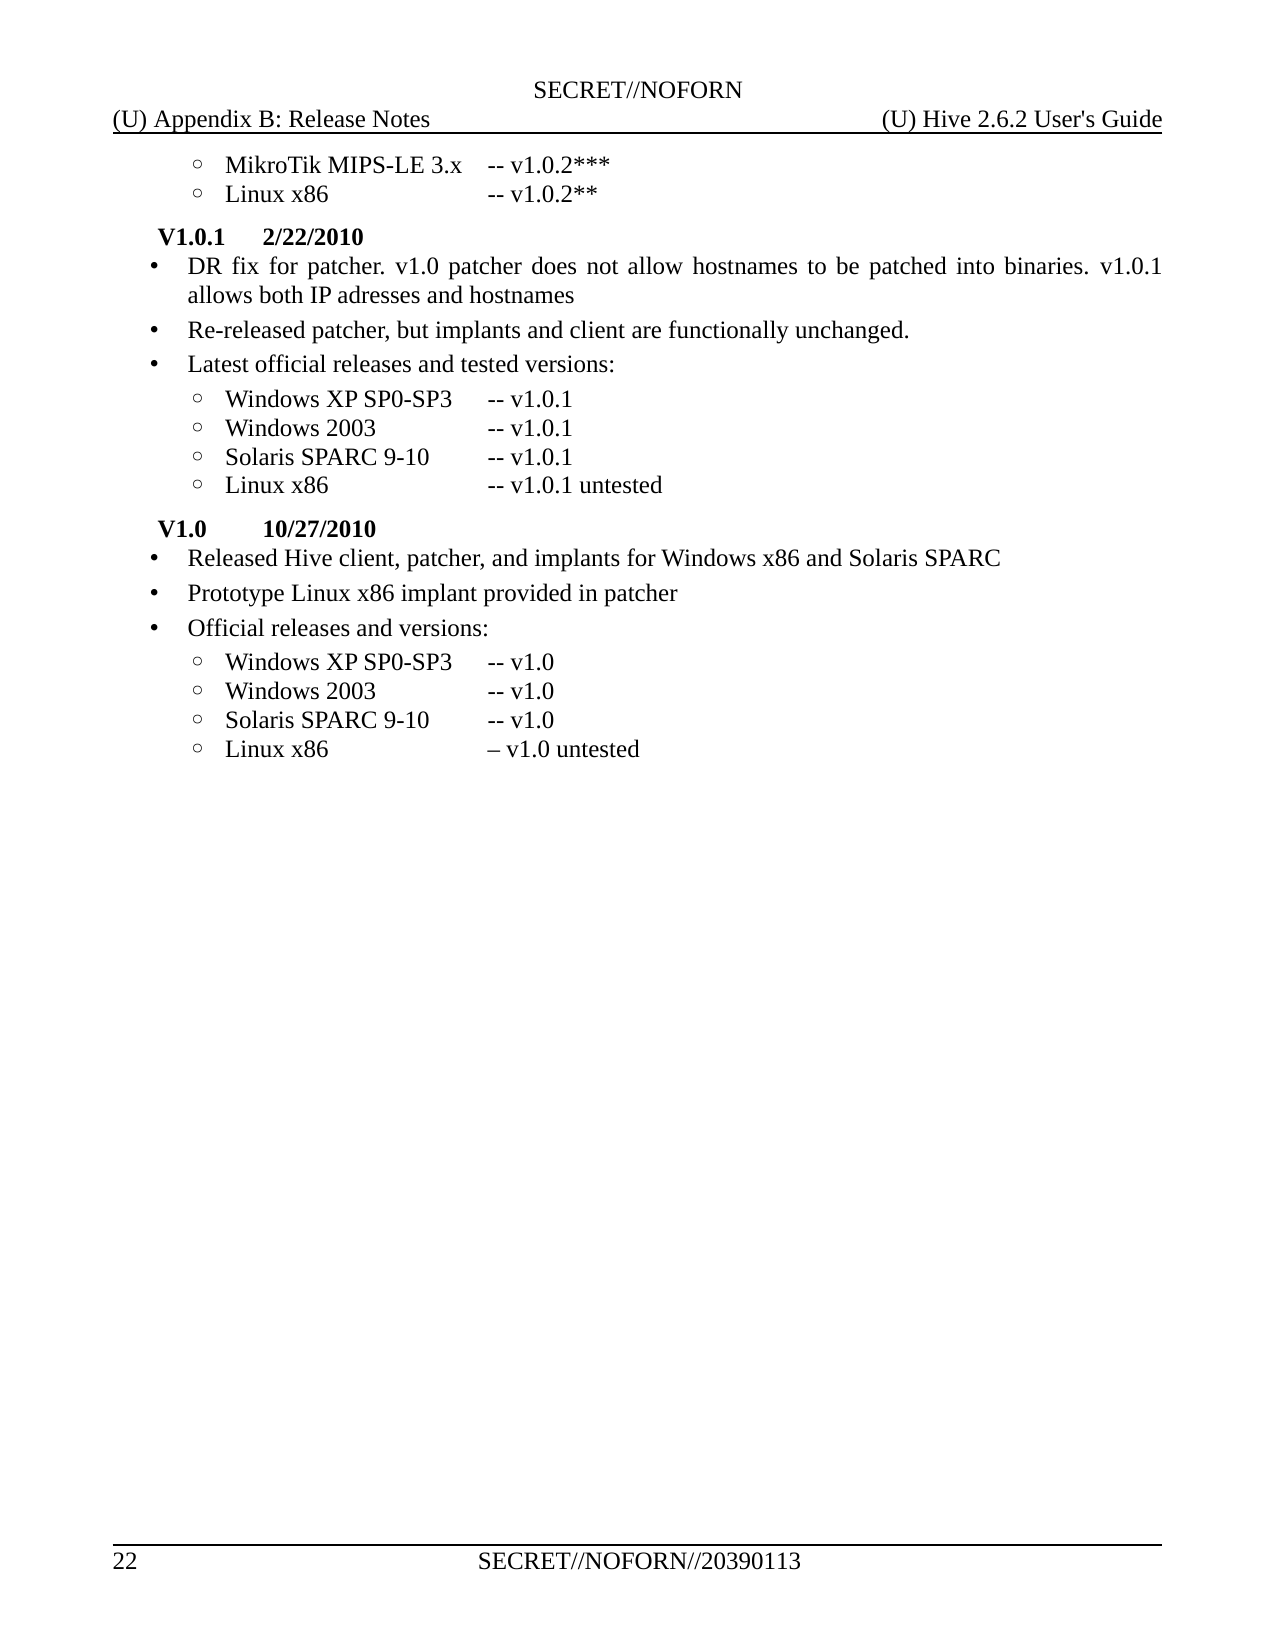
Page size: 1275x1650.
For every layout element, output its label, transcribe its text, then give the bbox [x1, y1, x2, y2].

list Linux x86 -- v1.0.2** [187, 179, 1162, 207]
list MikroTik MIPS-LE 3.x -- v1.0.2*** [187, 150, 1162, 179]
list Windows XP SP0-SP3 -- v1.0.1 [187, 384, 1162, 413]
list Windows 2003 -- v1.0 [187, 676, 1162, 705]
list Solaris SPARC 9-10 -- v1.0.1 [187, 442, 1162, 471]
subtitle V1.0 10/27/2010 [157, 514, 1162, 543]
list Re-released patcher, but implants and client are functionally unchanged. [150, 315, 1162, 343]
list Linux x86 -- v1.0.1 untested [187, 471, 1162, 499]
list Windows 2003 -- v1.0.1 [187, 413, 1162, 442]
list Prototype Linux x86 implant provided in patcher [150, 578, 1162, 607]
list Linux x86 – v1.0 untested [187, 734, 1162, 762]
list Windows XP SP0-SP3 -- v1.0 [187, 647, 1162, 676]
list Released Hive client, patcher, and implants for Windows x86 and Solaris SPARC [150, 543, 1162, 572]
list Latest official releases and tested versions: [150, 349, 1162, 378]
list Official releases and versions: [150, 613, 1162, 641]
subtitle V1.0.1 2/22/2010 [157, 222, 1162, 251]
list DR fix for patcher. v1.0 patcher does not allow hostnames to be patched into binaries. v1.0.1 allows both IP adresses and hostnames [150, 251, 1162, 309]
list Solaris SPARC 9-10 -- v1.0 [187, 705, 1162, 734]
